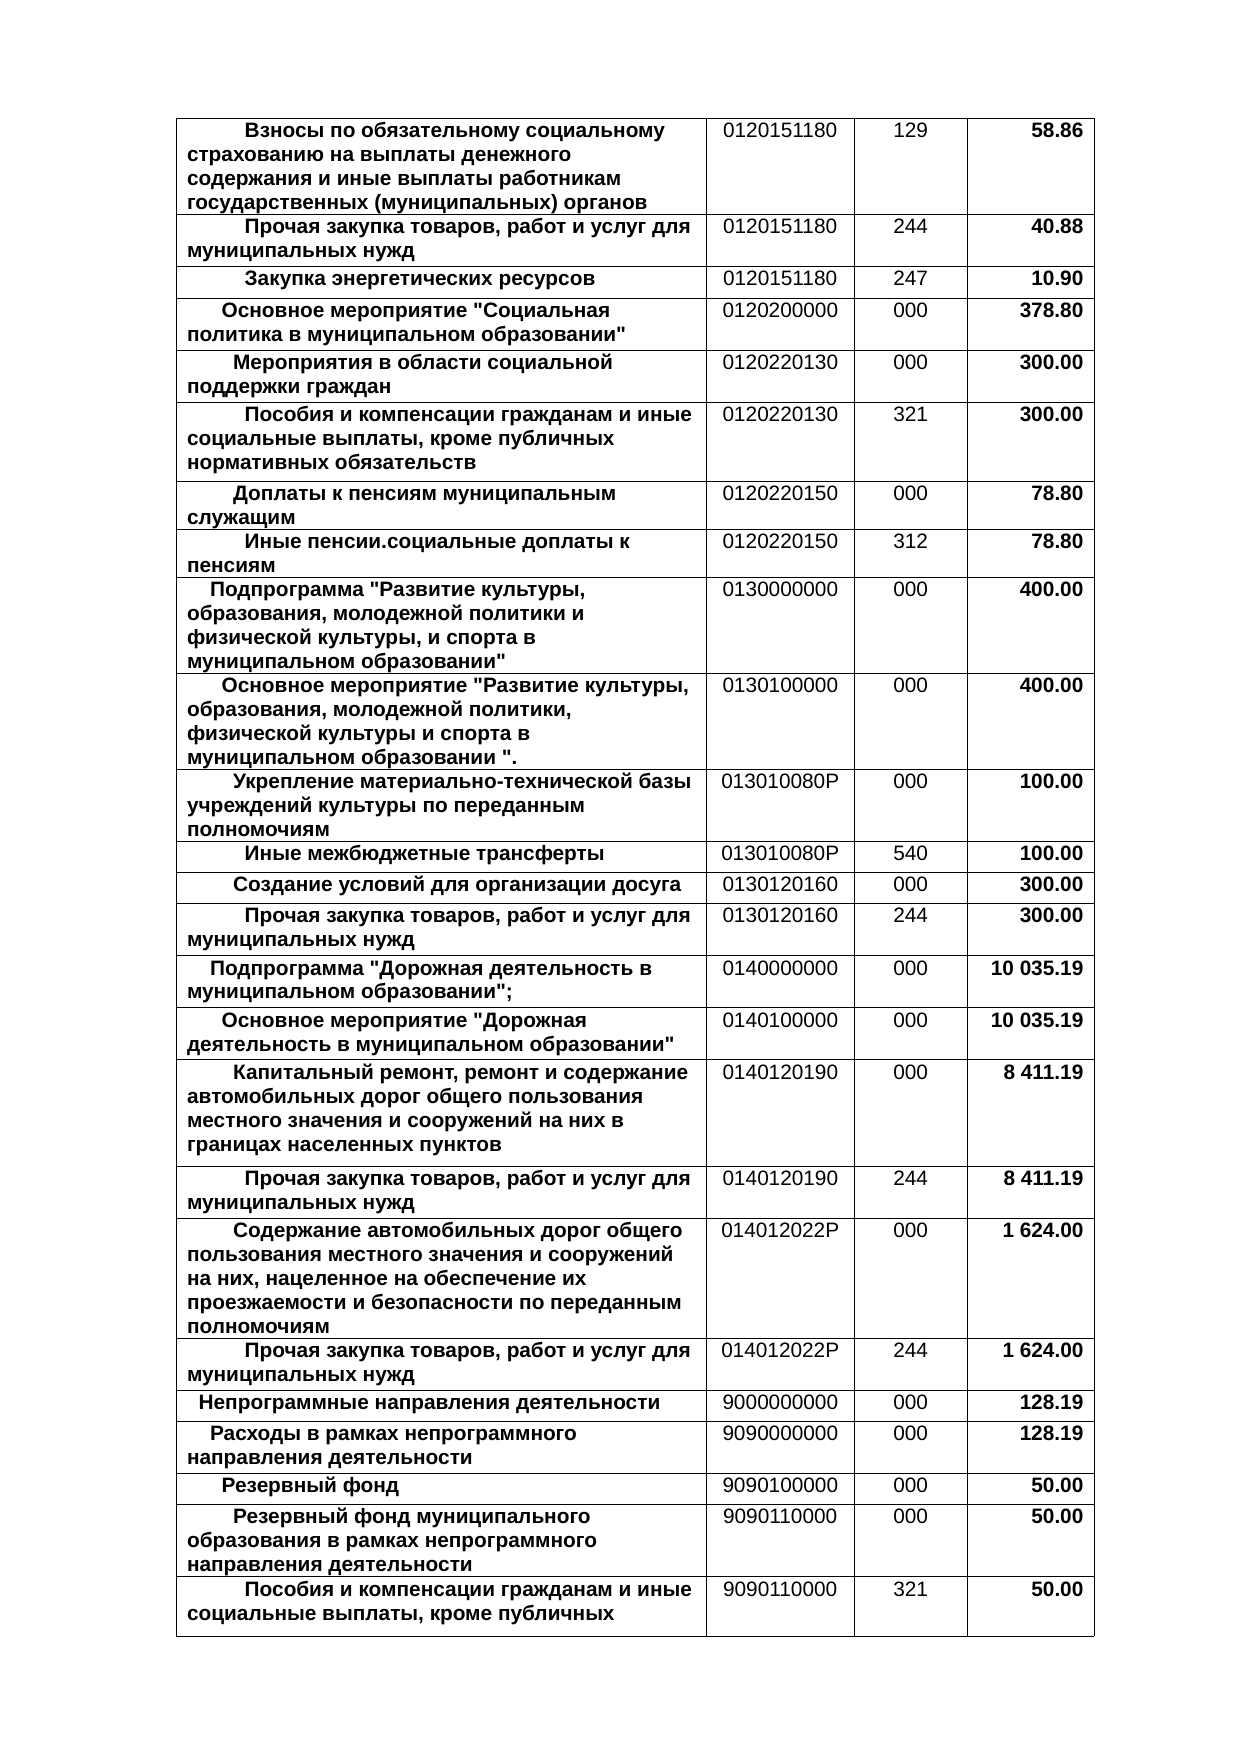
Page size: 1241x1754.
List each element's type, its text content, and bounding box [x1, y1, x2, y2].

table_cell 0120220130 [707, 351, 854, 402]
table_cell 9090100000 [707, 1474, 854, 1504]
table_cell 9090000000 [707, 1422, 854, 1473]
table_cell 0140120190 [707, 1060, 854, 1166]
table_cell 000 [855, 482, 967, 529]
table_cell Капитальный ремонт, ремонт и содержание автомобильных дорог общего пользования местного значения и сооружений на них в границах населенных пунктов [177, 1060, 706, 1166]
table_cell Резервный фонд [177, 1474, 706, 1504]
table_cell 300.00 [968, 873, 1094, 903]
table_cell 244 [855, 215, 967, 266]
table_cell 013010080P [707, 842, 854, 872]
table_cell 378.80 [968, 299, 1094, 349]
table_cell 000 [855, 956, 967, 1007]
table_cell 0120200000 [707, 299, 854, 349]
table_cell 000 [855, 1060, 967, 1166]
table_cell 0120151180 [707, 119, 854, 214]
table_cell 9090110000 [707, 1577, 854, 1636]
table_cell 8 411.19 [968, 1060, 1094, 1166]
table_cell Доплаты к пенсиям муниципальным служащим [177, 482, 706, 529]
table_cell Взносы по обязательному социальному страхованию на выплаты денежного содержания и иные выплаты работникам государственных (муниципальных) органов [177, 119, 706, 214]
table_cell 128.19 [968, 1422, 1094, 1473]
table_cell Резервный фонд муниципального образования в рамках непрограммного направления деятельности [177, 1505, 706, 1576]
table_cell 0120151180 [707, 215, 854, 266]
table_cell 000 [855, 299, 967, 349]
table_cell Пособия и компенсации гражданам и иные социальные выплаты, кроме публичных нормативных обязательств [177, 403, 706, 481]
table_cell 128.19 [968, 1391, 1094, 1421]
table_cell Подпрограмма "Развитие культуры, образования, молодежной политики и физической культуры, и спорта в муниципальном образовании" [177, 578, 706, 673]
table_cell 400.00 [968, 578, 1094, 673]
table_cell Прочая закупка товаров, работ и услуг для муниципальных нужд [177, 1167, 706, 1218]
table_cell 247 [855, 267, 967, 297]
table_cell 013010080P [707, 770, 854, 841]
table_cell Мероприятия в области социальной поддержки граждан [177, 351, 706, 402]
table_cell 300.00 [968, 351, 1094, 402]
table_cell Создание условий для организации досуга [177, 873, 706, 903]
table_cell 540 [855, 842, 967, 872]
table_cell 0140000000 [707, 956, 854, 1007]
table_cell 0130100000 [707, 674, 854, 769]
table_cell 10 035.19 [968, 956, 1094, 1007]
table_cell 0140100000 [707, 1008, 854, 1059]
table_cell 129 [855, 119, 967, 214]
table_cell Укрепление материально-технической базы учреждений культуры по переданным полномочиям [177, 770, 706, 841]
table_cell 000 [855, 1422, 967, 1473]
table_cell Расходы в рамках непрограммного направления деятельности [177, 1422, 706, 1473]
table_cell Прочая закупка товаров, работ и услуг для муниципальных нужд [177, 1339, 706, 1390]
table_cell 78.80 [968, 530, 1094, 577]
table_cell 0130120160 [707, 873, 854, 903]
table_cell 40.88 [968, 215, 1094, 266]
table_cell 000 [855, 873, 967, 903]
table_cell 0120220150 [707, 530, 854, 577]
table_cell 9000000000 [707, 1391, 854, 1421]
table_cell 58.86 [968, 119, 1094, 214]
table_cell 000 [855, 1219, 967, 1338]
table_cell 014012022P [707, 1219, 854, 1338]
table_cell 50.00 [968, 1474, 1094, 1504]
table_cell Основное мероприятие "Дорожная деятельность в муниципальном образовании" [177, 1008, 706, 1059]
table_cell 1 624.00 [968, 1219, 1094, 1338]
table_cell 78.80 [968, 482, 1094, 529]
table_cell 0120220150 [707, 482, 854, 529]
table_cell 0120151180 [707, 267, 854, 297]
table_cell 0130000000 [707, 578, 854, 673]
table_cell Закупка энергетических ресурсов [177, 267, 706, 297]
table_cell 321 [855, 1577, 967, 1636]
table_cell Пособия и компенсации гражданам и иные социальные выплаты, кроме публичных [177, 1577, 706, 1636]
table_cell 100.00 [968, 842, 1094, 872]
table_cell 000 [855, 1474, 967, 1504]
table_cell 10.90 [968, 267, 1094, 297]
table_cell Основное мероприятие "Развитие культуры, образования, молодежной политики, физической культуры и спорта в муниципальном образовании ". [177, 674, 706, 769]
table_cell 244 [855, 1167, 967, 1218]
table_cell 014012022P [707, 1339, 854, 1390]
table_cell 9090110000 [707, 1505, 854, 1576]
table_cell 000 [855, 578, 967, 673]
table_cell 100.00 [968, 770, 1094, 841]
table_cell 000 [855, 351, 967, 402]
table_cell 000 [855, 1391, 967, 1421]
table_cell 312 [855, 530, 967, 577]
table_cell 300.00 [968, 904, 1094, 955]
table_cell 321 [855, 403, 967, 481]
table_cell Иные межбюджетные трансферты [177, 842, 706, 872]
table_cell 244 [855, 1339, 967, 1390]
table_cell Содержание автомобильных дорог общего пользования местного значения и сооружений на них, нацеленное на обеспечение их проезжаемости и безопасности по переданным полномочиям [177, 1219, 706, 1338]
table_cell 300.00 [968, 403, 1094, 481]
table_cell Подпрограмма "Дорожная деятельность в муниципальном образовании"; [177, 956, 706, 1007]
table_cell 000 [855, 1008, 967, 1059]
table_cell 1 624.00 [968, 1339, 1094, 1390]
table_cell Непрограммные направления деятельности [177, 1391, 706, 1421]
table_cell 10 035.19 [968, 1008, 1094, 1059]
table_cell 244 [855, 904, 967, 955]
table_cell 0120220130 [707, 403, 854, 481]
table_cell Прочая закупка товаров, работ и услуг для муниципальных нужд [177, 215, 706, 266]
table_cell 0140120190 [707, 1167, 854, 1218]
table_cell 0130120160 [707, 904, 854, 955]
table_cell Прочая закупка товаров, работ и услуг для муниципальных нужд [177, 904, 706, 955]
table_cell 50.00 [968, 1505, 1094, 1576]
table_cell 000 [855, 674, 967, 769]
table_cell 400.00 [968, 674, 1094, 769]
table_cell Основное мероприятие "Социальная политика в муниципальном образовании" [177, 299, 706, 349]
table_cell Иные пенсии.социальные доплаты к пенсиям [177, 530, 706, 577]
table_cell 8 411.19 [968, 1167, 1094, 1218]
table_cell 50.00 [968, 1577, 1094, 1636]
table_cell 000 [855, 1505, 967, 1576]
table_cell 000 [855, 770, 967, 841]
